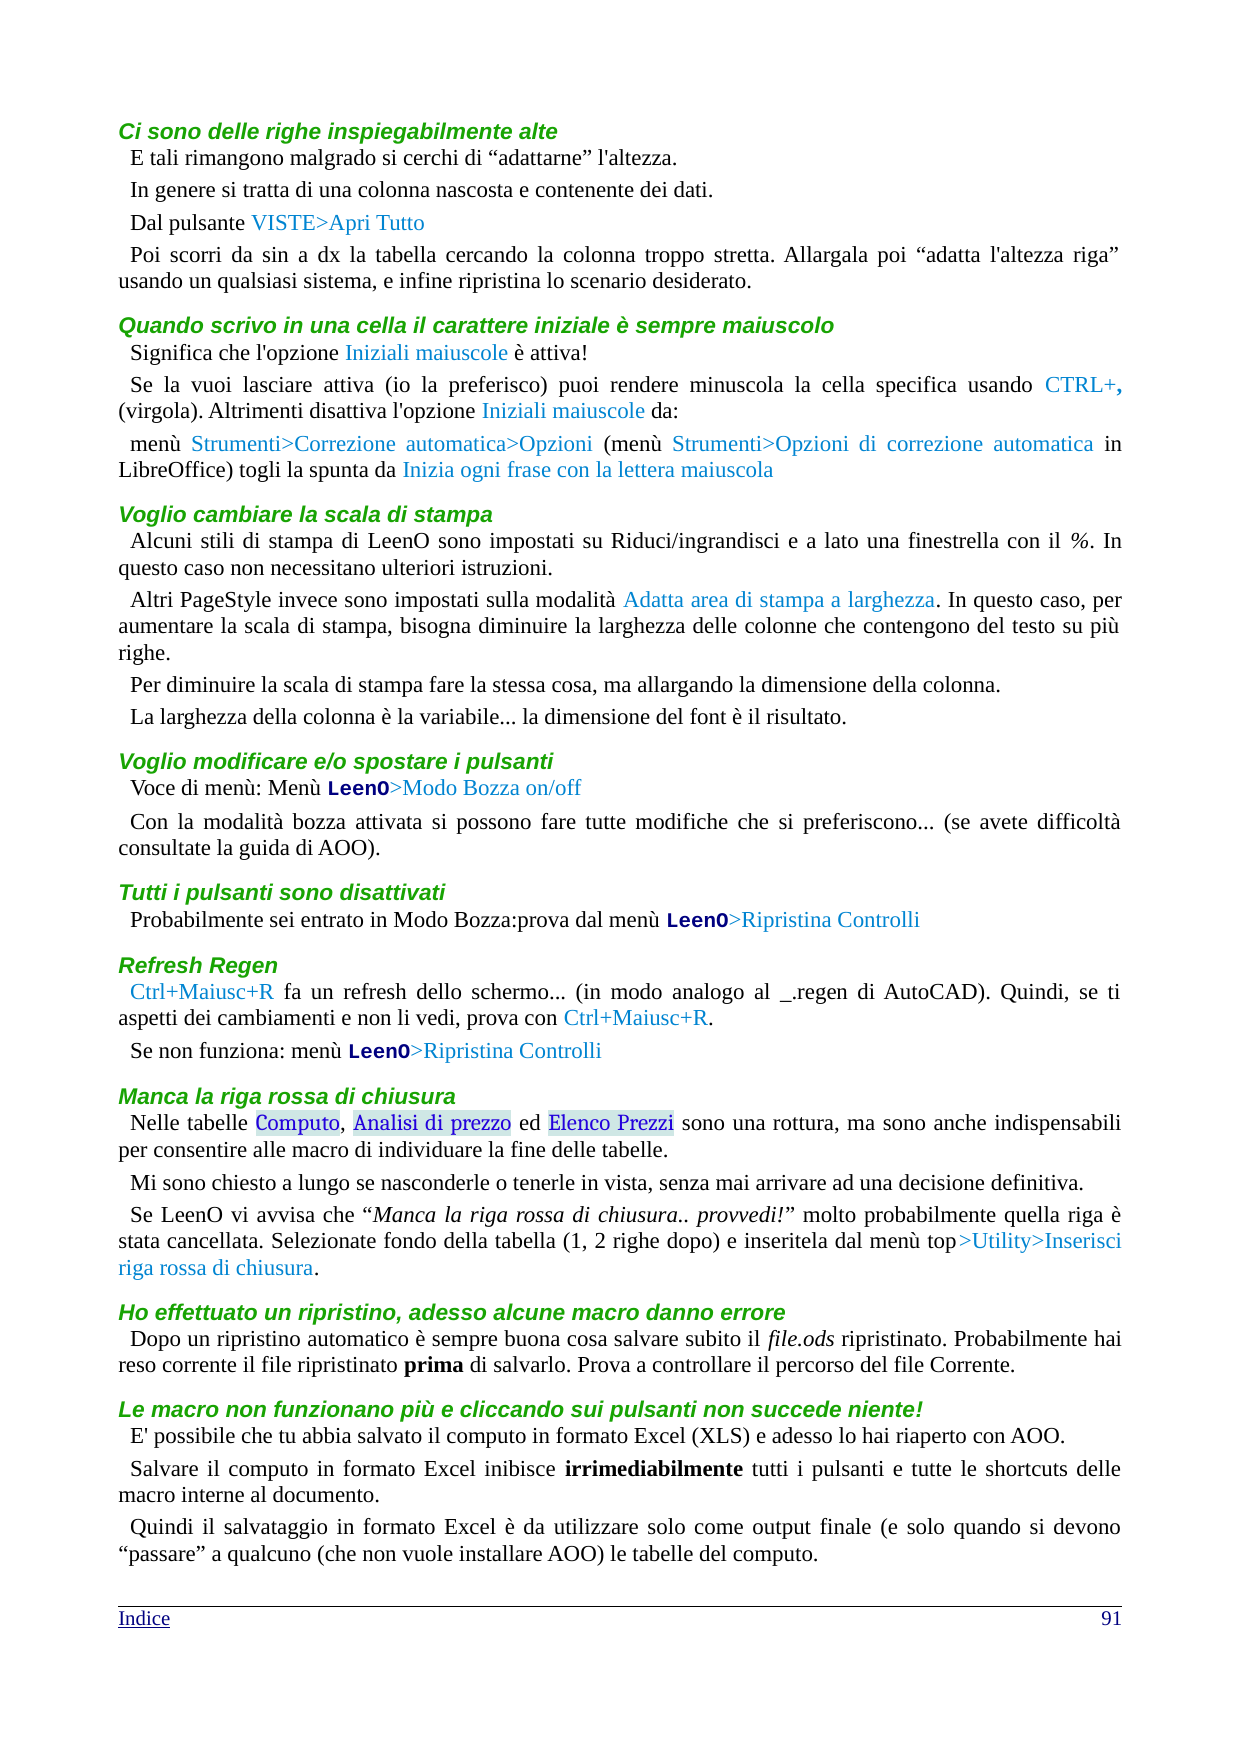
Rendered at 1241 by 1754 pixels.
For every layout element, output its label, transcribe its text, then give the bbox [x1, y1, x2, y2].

text Se la vuoi lasciare attiva (io la preferisco) puoi rendere minuscola la cella specifica usando CTRL+, (virgola). Altrimenti disattiva l'opzione Iniziali maiuscole da: [118, 371, 1122, 424]
subtitle Voglio cambiare la scala di stampa [118, 501, 1122, 527]
text Dal pulsante VISTE>Apri Tutto [118, 209, 1122, 235]
text La larghezza della colonna è la variabile... la dimensione del font è il risultato. [118, 703, 1122, 729]
subtitle Voglio modificare e/o spostare i pulsanti [118, 748, 1122, 774]
text E' possibile che tu abbia salvato il computo in formato Excel (XLS) e adesso lo hai riaperto con AOO. [118, 1422, 1122, 1449]
subtitle Le macro non funzionano più e cliccando sui pulsanti non succede niente! [118, 1396, 1122, 1422]
text Poi scorri da sin a dx la tabella cercando la colonna troppo stretta. Allargala poi “adatta l'altezza riga” usando un qualsiasi sistema, e infine ripristina lo scenario desiderato. [118, 241, 1122, 294]
text Significa che l'opzione Iniziali maiuscole è attiva! [118, 339, 1122, 365]
subtitle Manca la riga rossa di chiusura [118, 1083, 1122, 1109]
text In genere si tratta di una colonna nascosta e contenente dei dati. [118, 177, 1122, 203]
text Alcuni stili di stampa di LeenO sono impostati su Riduci/ingrandisci e a lato una finestrella con il %. In questo caso non necessitano ulteriori istruzioni. [118, 527, 1122, 580]
text Dopo un ripristino automatico è sempre buona cosa salvare subito il file.ods ripristinato. Probabilmente hai reso corrente il file ripristinato prima di salvarlo. Prova a controllare il percorso del file Corrente. [118, 1325, 1122, 1378]
text Con la modalità bozza attivata si possono fare tutte modifiche che si preferiscono... (se avete difficoltà consultate la guida di AOO). [118, 808, 1122, 861]
text E tali rimangono malgrado si cerchi di “adattarne” l'altezza. [118, 144, 1122, 171]
text Per diminuire la scala di stampa fare la stessa cosa, ma allargando la dimensione della colonna. [118, 671, 1122, 697]
text Quindi il salvataggio in formato Excel è da utilizzare solo come output finale (e solo quando si devono “passare” a qualcuno (che non vuole installare AOO) le tabelle del computo. [118, 1513, 1122, 1566]
text Se LeenO vi avvisa che “Manca la riga rossa di chiusura.. provvedi!” molto probabilmente quella riga è stata cancellata. Selezionate fondo della tabella (1, 2 righe dopo) e inseritela dal menù top>Utility>Inserisci riga rossa di chiusura. [118, 1201, 1122, 1280]
text Nelle tabelle Computo, Analisi di prezzo ed Elenco Prezzi sono una rottura, ma sono anche indispensabili per consentire alle macro di individuare la fine delle tabelle. [118, 1109, 1122, 1163]
text menù Strumenti>Correzione automatica>Opzioni (menù Strumenti>Opzioni di correzione automatica in LibreOffice) togli la spunta da Inizia ogni frase con la lettera maiuscola [118, 430, 1122, 482]
subtitle Ho effettuato un ripristino, adesso alcune macro danno errore [118, 1299, 1122, 1325]
text Voce di menù: Menù LeenO>Modo Bozza on/off [118, 774, 1122, 802]
text Mi sono chiesto a lungo se nasconderle o tenerle in vista, senza mai arrivare ad una decisione definitiva. [118, 1169, 1122, 1195]
text Salvare il computo in formato Excel inibisce irrimediabilmente tutti i pulsanti e tutte le shortcuts delle macro interne al documento. [118, 1455, 1122, 1507]
subtitle Refresh Regen [118, 952, 1122, 978]
text Ctrl+Maiusc+R fa un refresh dello schermo... (in modo analogo al _.regen di AutoCAD). Quindi, se ti aspetti dei cambiamenti e non li vedi, prova con Ctrl+Maiusc+R. [118, 978, 1122, 1031]
text Altri PageStyle invece sono impostati sulla modalità Adatta area di stampa a larghezza. In questo caso, per aumentare la scala di stampa, bisogna diminuire la larghezza delle colonne che contengono del testo su più righe. [118, 586, 1122, 665]
text Probabilmente sei entrato in Modo Bozza:prova dal menù LeenO>Ripristina Controlli [118, 906, 1122, 933]
text Se non funziona: menù LeenO>Ripristina Controlli [118, 1037, 1122, 1064]
subtitle Quando scrivo in una cella il carattere iniziale è sempre maiuscolo [118, 313, 1122, 339]
subtitle Tutti i pulsanti sono disattivati [118, 879, 1122, 906]
subtitle Ci sono delle righe inspiegabilmente alte [118, 118, 1122, 144]
